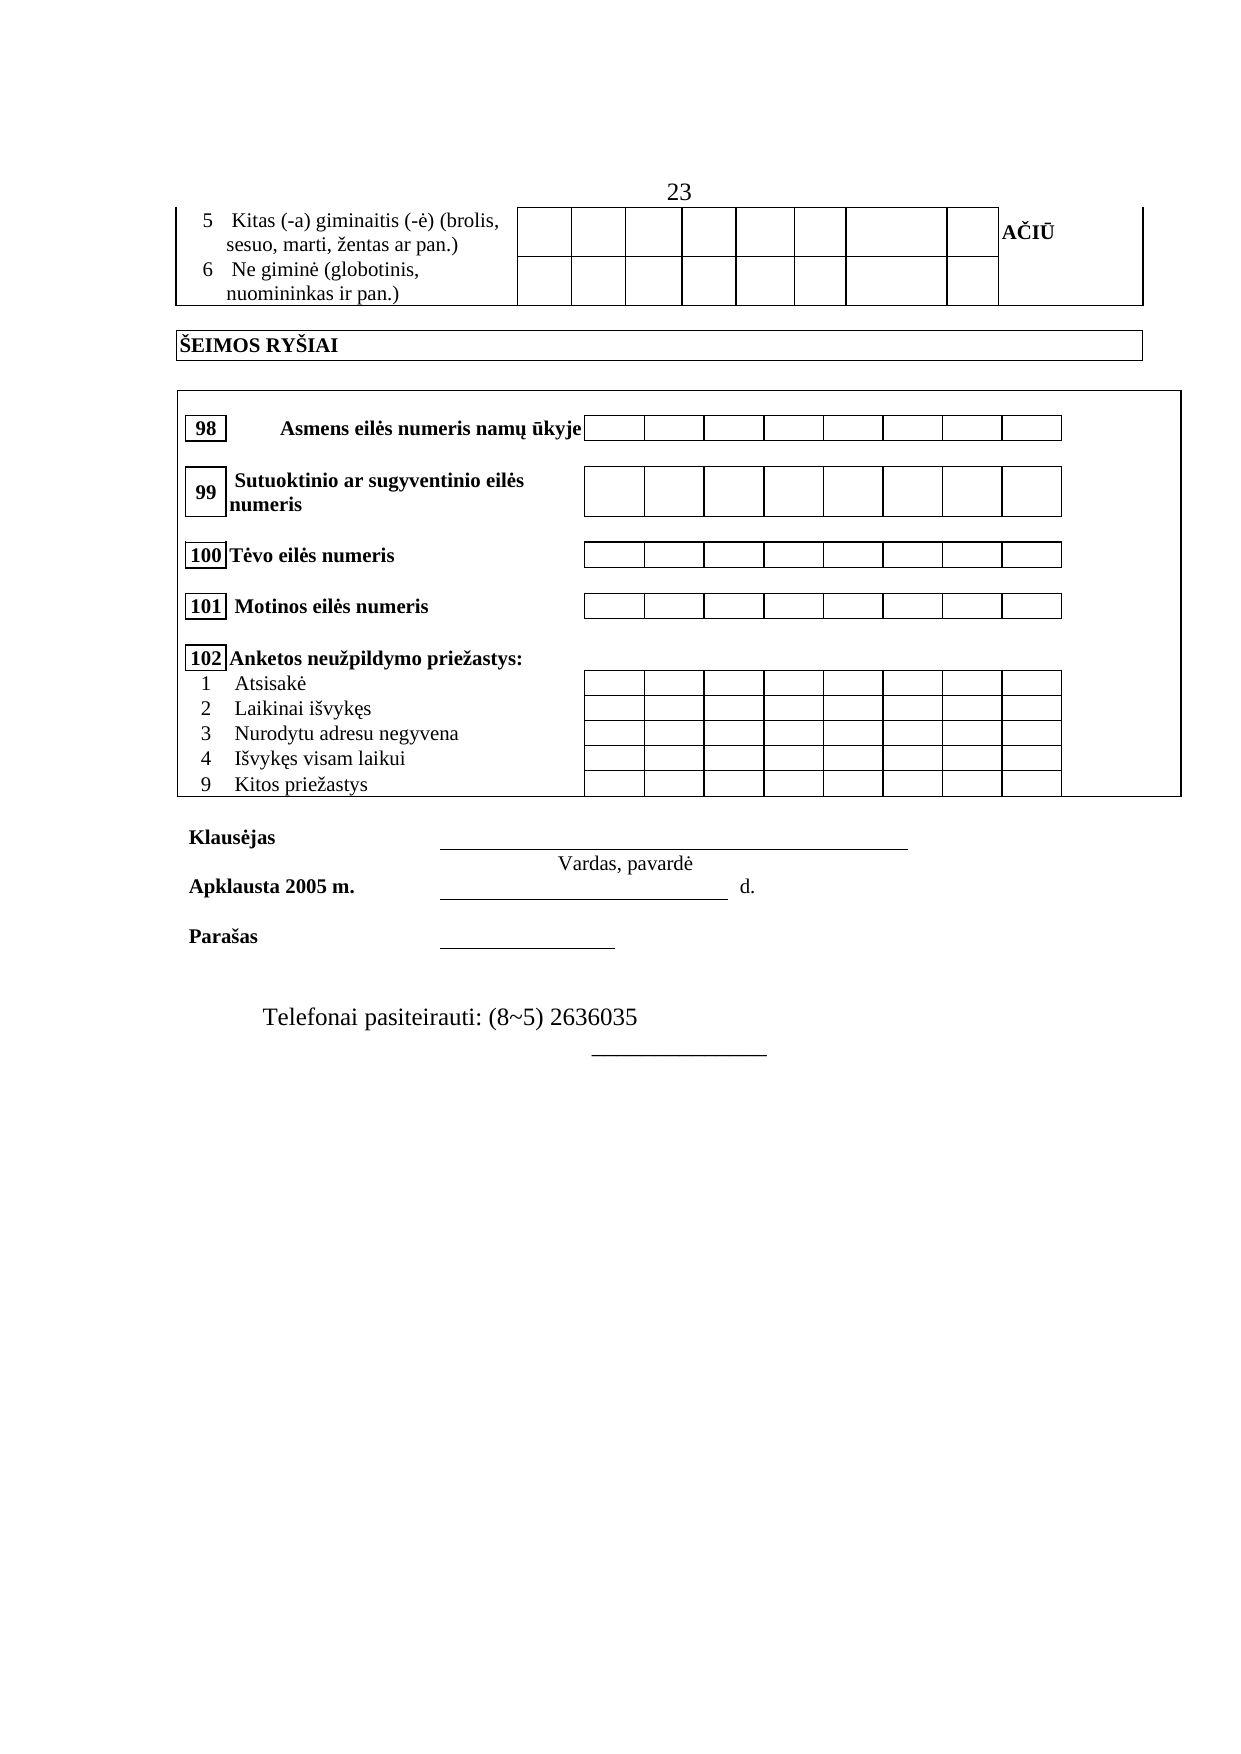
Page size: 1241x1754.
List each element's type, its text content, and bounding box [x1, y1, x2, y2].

table_cell [765, 671, 823, 695]
table_cell [1158, 330, 1162, 360]
table_cell [645, 746, 703, 770]
table_cell [824, 467, 882, 516]
table_cell [943, 416, 1001, 440]
table_cell [585, 416, 644, 440]
table_header Klausėjas [177, 825, 440, 849]
table_cell [1062, 670, 1121, 695]
table_cell [1062, 466, 1121, 516]
table_cell 100 [186, 543, 225, 567]
table_cell [1003, 771, 1061, 796]
table_cell [795, 208, 845, 256]
table_cell [1062, 415, 1121, 440]
table_cell [884, 467, 942, 516]
table_cell [585, 696, 644, 720]
table_cell [1166, 207, 1170, 256]
table_cell [687, 875, 728, 898]
table_cell [765, 467, 823, 516]
table_cell [1162, 330, 1166, 360]
table_cell [705, 671, 763, 695]
table_cell [1121, 541, 1180, 567]
table_cell [823, 644, 883, 669]
table_cell [1166, 330, 1170, 360]
table_cell [811, 948, 1181, 973]
table_cell [1062, 593, 1121, 618]
table_cell [178, 593, 185, 618]
table_cell [811, 849, 1181, 874]
table_cell [176, 306, 1143, 330]
table_cell [585, 746, 644, 770]
table_cell [943, 771, 1001, 796]
table_cell [626, 208, 681, 256]
table_cell [765, 746, 823, 770]
table_cell [585, 467, 644, 516]
table_cell [687, 900, 728, 924]
table_cell 3 [186, 720, 226, 745]
table_cell [178, 644, 185, 669]
table_cell Ne giminė (globotinis, nuomininkas ir pan.) [223, 256, 517, 305]
table_cell [178, 466, 185, 516]
table_cell [705, 416, 763, 440]
table_cell [585, 721, 644, 745]
table_cell [645, 721, 703, 745]
table_cell [1143, 330, 1158, 360]
table_cell [1170, 330, 1180, 360]
table_cell [943, 746, 1001, 770]
table_cell Kitos priežastys [226, 770, 584, 796]
table_cell [824, 771, 882, 796]
table_cell [811, 899, 1181, 924]
table_cell Atsisakė [226, 670, 584, 695]
table_cell [178, 541, 185, 567]
table_cell [943, 671, 1001, 695]
table_cell [1062, 695, 1121, 720]
table_cell 1 [186, 671, 226, 695]
table_cell [795, 257, 845, 305]
table_cell [1003, 543, 1061, 567]
table_cell [764, 644, 823, 669]
table_cell [1158, 256, 1162, 305]
table_cell [177, 948, 440, 973]
table_cell Tėvo eilės numeris [227, 541, 584, 567]
table_cell [765, 416, 823, 440]
table_cell [737, 208, 794, 256]
table_cell [1003, 594, 1061, 618]
table_cell [824, 696, 882, 720]
table_cell [943, 644, 1002, 669]
table_cell [847, 208, 946, 256]
table_cell Vardas, pavardė [440, 850, 811, 874]
table_cell Sutuoktinio ar sugyventinio eilės numeris [227, 466, 584, 516]
table_cell [883, 644, 942, 669]
table_cell Anketos neužpildymo priežastys: [227, 644, 585, 669]
table_cell [704, 644, 764, 669]
table_cell [1144, 207, 1158, 256]
table_header Telefonai pasiteirauti: (8~5) 2636035 [177, 1002, 1181, 1030]
table_cell [178, 618, 1180, 644]
table_cell [585, 644, 644, 669]
table_cell [178, 745, 186, 770]
table_header [178, 391, 1180, 415]
table_cell [943, 467, 1001, 516]
table_cell [999, 256, 1073, 305]
table_cell Motinos eilės numeris [227, 593, 584, 618]
table_cell [683, 257, 735, 305]
table_cell [1002, 644, 1062, 669]
table_cell [1003, 746, 1061, 770]
table_cell [518, 208, 571, 256]
table_cell Išvykęs visam laikui [226, 745, 584, 770]
table_cell [1170, 207, 1180, 256]
table_cell [884, 721, 942, 745]
table_cell [824, 594, 882, 618]
table_cell [765, 771, 823, 796]
table_cell [943, 594, 1001, 618]
table_cell [1062, 644, 1121, 669]
table_cell 9 [186, 770, 226, 796]
table_cell [1062, 541, 1121, 567]
table_cell [178, 415, 185, 440]
table_cell [1170, 256, 1180, 305]
table_cell 98 [186, 416, 225, 440]
table_cell [440, 924, 615, 948]
table_cell [948, 208, 998, 256]
table_cell [177, 899, 440, 924]
table_cell [884, 696, 942, 720]
table_cell [1144, 256, 1158, 305]
table_cell [1162, 305, 1166, 330]
table_cell [847, 257, 946, 305]
table_cell 102 [186, 646, 225, 669]
table_cell [645, 771, 703, 796]
table_cell [644, 644, 704, 669]
table_cell [1121, 670, 1180, 695]
table_cell [1062, 720, 1180, 745]
table_cell [943, 696, 1001, 720]
table_cell [178, 770, 186, 796]
table_cell Kitas (-a) giminaitis (-ė) (brolis, sesuo, marti, žentas ar pan.) [223, 207, 517, 256]
table_cell [645, 543, 703, 567]
table_cell [765, 721, 823, 745]
table_cell [705, 746, 763, 770]
table_cell [645, 696, 703, 720]
table_cell [1121, 415, 1180, 440]
table_cell [440, 949, 615, 973]
table_cell [705, 721, 763, 745]
table_cell [1158, 207, 1162, 256]
table_cell [177, 256, 192, 305]
table_cell [1003, 696, 1061, 720]
table_cell [811, 924, 1181, 948]
table_cell [1121, 466, 1180, 516]
table_cell ŠEIMOS RYŠIAI [177, 331, 1142, 360]
table_cell [824, 416, 882, 440]
table_cell [683, 208, 735, 256]
table_cell [943, 721, 1001, 745]
table_cell [178, 720, 186, 745]
table_cell [645, 594, 703, 618]
text ______________ [177, 1030, 1181, 1059]
table_cell d. [728, 875, 811, 898]
table_cell [1121, 644, 1180, 669]
table_cell [1121, 695, 1180, 720]
table_cell [884, 594, 942, 618]
table_cell [824, 543, 882, 567]
table_cell Laikinai išvykęs [226, 695, 584, 720]
table_cell [824, 746, 882, 770]
table_cell [824, 671, 882, 695]
table_cell [1003, 467, 1061, 516]
table_cell Asmens eilės numeris namų ūkyje [227, 415, 584, 440]
table_cell [765, 594, 823, 618]
table_cell [585, 771, 644, 796]
table_cell Nurodytu adresu negyvena [226, 720, 584, 745]
table_cell [1121, 593, 1180, 618]
table_cell [645, 467, 703, 516]
table_cell [178, 440, 1180, 466]
table_cell [572, 208, 625, 256]
table_cell [178, 567, 1180, 593]
table_cell [1158, 305, 1162, 330]
table_cell [1162, 256, 1166, 305]
table_cell 99 [186, 468, 225, 516]
table_cell [1166, 305, 1170, 330]
table_cell 5 [192, 207, 223, 256]
table_cell [765, 696, 823, 720]
table_cell [440, 900, 615, 924]
table_cell [615, 875, 687, 898]
table_cell [177, 207, 192, 256]
table_cell [1170, 305, 1180, 330]
table_cell [1162, 207, 1166, 256]
table_cell [705, 771, 763, 796]
table_cell [765, 543, 823, 567]
table_cell [645, 416, 703, 440]
table_cell [1073, 256, 1142, 305]
table_cell [585, 594, 644, 618]
table_cell [1003, 671, 1061, 695]
table_cell [943, 543, 1001, 567]
table_cell [615, 924, 811, 948]
table_cell [1062, 770, 1180, 796]
table_cell [572, 257, 625, 305]
table_cell Parašas [177, 924, 440, 948]
table_cell [585, 671, 644, 695]
table_header [440, 825, 907, 849]
table_cell [884, 746, 942, 770]
table_cell [824, 721, 882, 745]
table_cell [1062, 745, 1180, 770]
table_cell [645, 671, 703, 695]
table_cell [948, 257, 998, 305]
table_cell [177, 849, 440, 874]
table_cell [705, 467, 763, 516]
table_cell [518, 257, 571, 305]
table_cell [705, 594, 763, 618]
table_cell [884, 416, 942, 440]
table_cell [178, 695, 186, 720]
table_cell [440, 875, 615, 898]
table_cell 4 [186, 745, 226, 770]
table_cell [1003, 721, 1061, 745]
table_cell [1143, 305, 1158, 330]
table_cell [585, 543, 644, 567]
table_cell [178, 516, 1180, 541]
table_cell [615, 900, 687, 924]
table_cell [884, 671, 942, 695]
table_cell [1166, 256, 1170, 305]
table_cell 101 [186, 594, 225, 618]
table_cell [884, 543, 942, 567]
table_cell [626, 257, 681, 305]
table_cell Apklausta 2005 m. [177, 875, 440, 898]
table_cell [737, 257, 794, 305]
table_cell 6 [192, 256, 223, 305]
table_cell [705, 543, 763, 567]
table_cell [884, 771, 942, 796]
table_cell [615, 948, 811, 973]
table_cell 2 [186, 695, 226, 720]
table_cell AČIŪ [999, 207, 1142, 256]
table_cell [728, 899, 811, 924]
table_cell [705, 696, 763, 720]
table_cell [811, 875, 1181, 898]
table_cell [178, 670, 186, 695]
table_header [908, 825, 1181, 849]
table_cell [1003, 416, 1061, 440]
